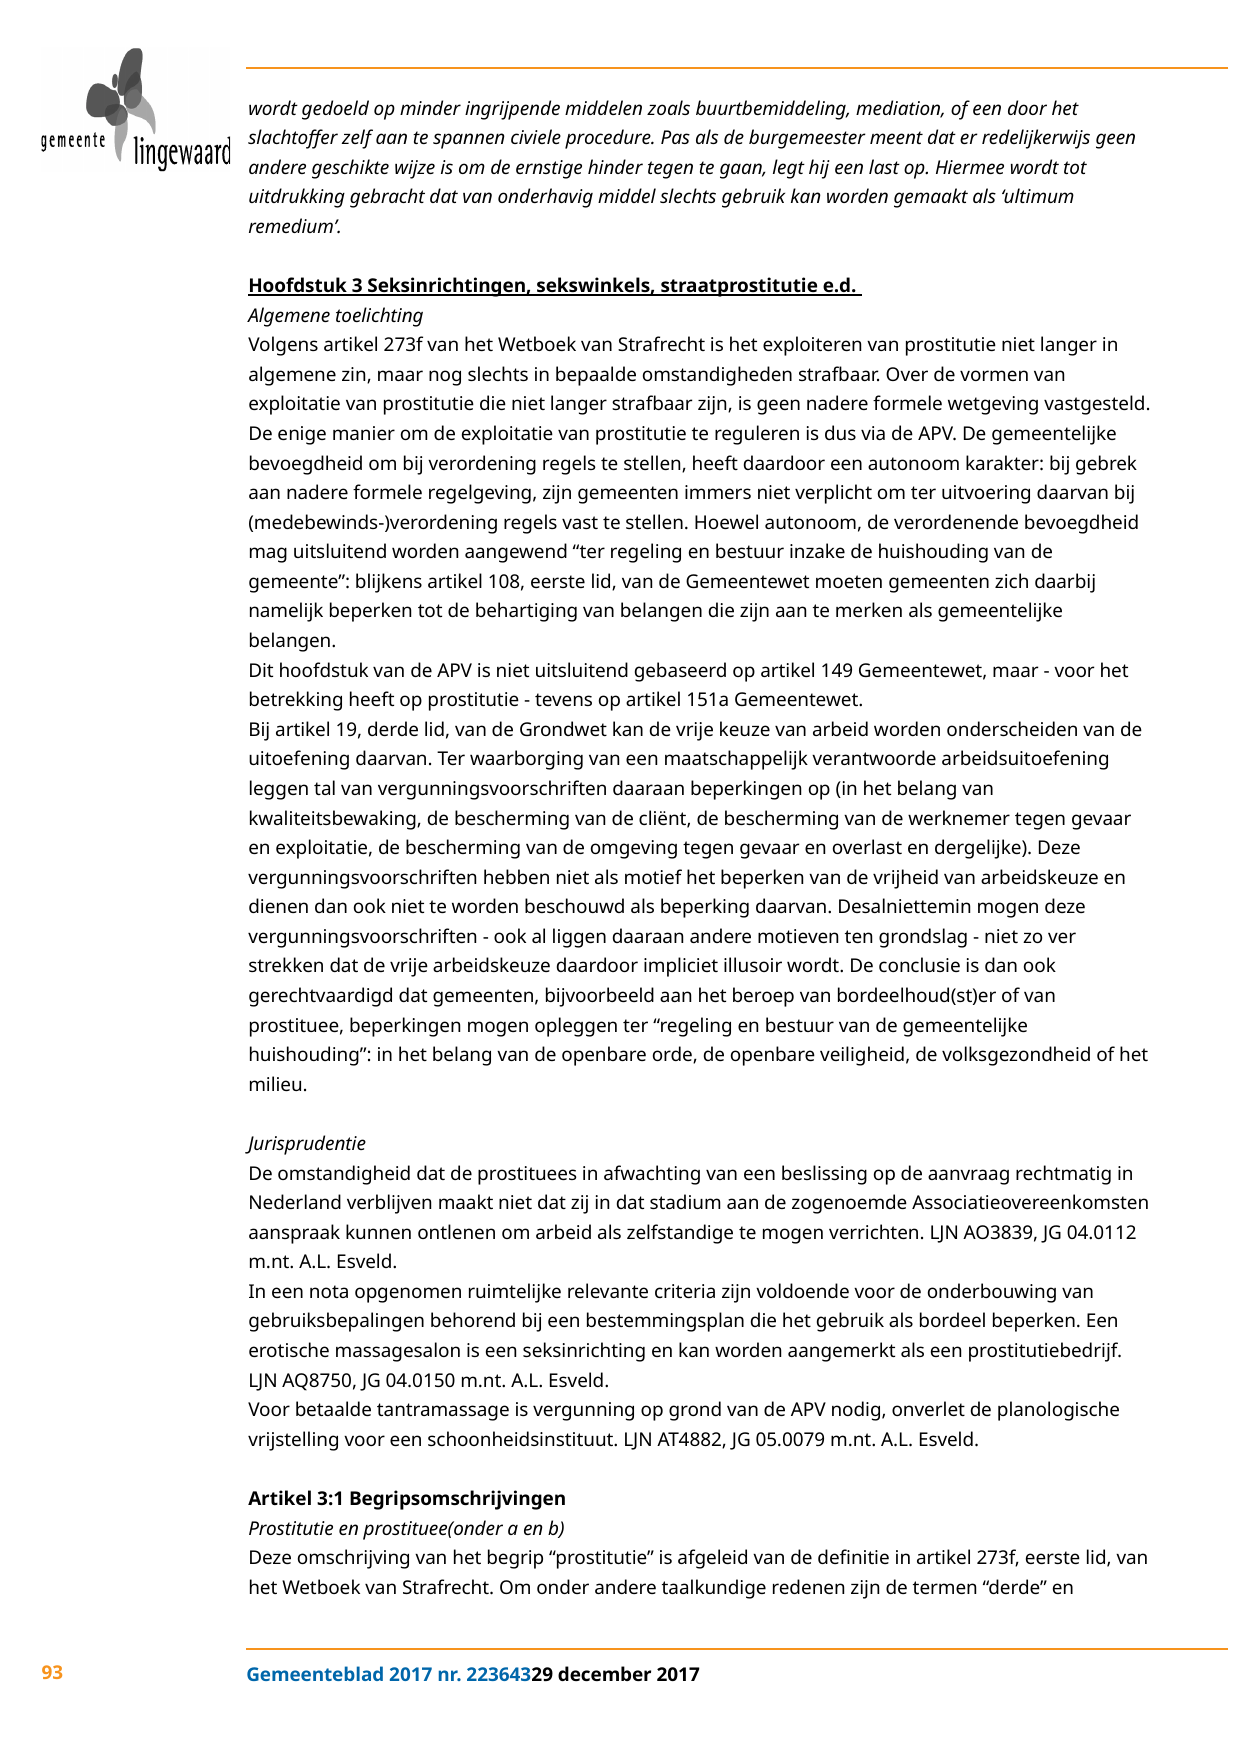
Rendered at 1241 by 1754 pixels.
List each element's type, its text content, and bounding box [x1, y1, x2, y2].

text Bij artikel 19, derde lid, van de Grondwet kan de vrije keuze van arbeid worden onderscheiden van de uitoefening daarvan. Ter waarborging van een maatschappelijk verantwoorde arbeidsuitoefening leggen tal van vergunningsvoorschriften daaraan beperkingen op (in het belang van kwaliteitsbewaking, de bescherming van de cliënt, de bescherming van de werknemer tegen gevaar en exploitatie, de bescherming van de omgeving tegen gevaar en overlast en dergelijke). Deze vergunningsvoorschriften hebben niet als motief het beperken van de vrijheid van arbeidskeuze en dienen dan ook niet te worden beschouwd als beperking daarvan. Desalniettemin mogen deze vergunningsvoorschriften - ook al liggen daaraan andere motieven ten grondslag - niet zo ver strekken dat de vrije arbeidskeuze daardoor impliciet illusoir wordt. De conclusie is dan ook gerechtvaardigd dat gemeenten, bijvoorbeeld aan het beroep van bordeelhoud(st)er of van prostituee, beperkingen mogen opleggen ter “regeling en bestuur van de gemeentelijke huishouding”: in het belang van de openbare orde, de openbare veiligheid, de volksgezondheid of het milieu. [248, 716, 1152, 1097]
text wordt gedoeld op minder ingrijpende middelen zoals buurtbemiddeling, mediation, of een door het slachtoffer zelf aan te spannen civiele procedure. Pas als de burgemeester meent dat er redelijkerwijs geen andere geschikte wijze is om de ernstige hinder tegen te gaan, legt hij een last op. Hiermee wordt tot uitdrukking gebracht dat van onderhavig middel slechts gebruik kan worden gemaakt als ‘ultimum remedium’. [248, 95, 1152, 239]
text Hoofdstuk 3 Seksinrichtingen, sekswinkels, straatprostitutie e.d. [248, 272, 1152, 298]
text Dit hoofdstuk van de APV is niet uitsluitend gebaseerd op artikel 149 Gemeentewet, maar - voor het betrekking heeft op prostitutie - tevens op artikel 151a Gemeentewet. [248, 657, 1152, 712]
text Algemene toelichting [248, 302, 1152, 328]
text Volgens artikel 273f van het Wetboek van Strafrecht is het exploiteren van prostitutie niet langer in algemene zin, maar nog slechts in bepaalde omstandigheden strafbaar. Over de vormen van exploitatie van prostitutie die niet langer strafbaar zijn, is geen nadere formele wetgeving vastgesteld. De enige manier om de exploitatie van prostitutie te reguleren is dus via de APV. De gemeentelijke bevoegdheid om bij verordening regels te stellen, heeft daardoor een autonoom karakter: bij gebrek aan nadere formele regelgeving, zijn gemeenten immers niet verplicht om ter uitvoering daarvan bij (medebewinds-)verordening regels vast te stellen. Hoewel autonoom, de verordenende bevoegdheid mag uitsluitend worden aangewend “ter regeling en bestuur inzake de huishouding van de gemeente”: blijkens artikel 108, eerste lid, van de Gemeentewet moeten gemeenten zich daarbij namelijk beperken tot de behartiging van belangen die zijn aan te merken als gemeentelijke belangen. [248, 331, 1152, 653]
text Jurisprudentie [248, 1130, 1152, 1156]
text Voor betaalde tantramassage is vergunning op grond van de APV nodig, onverlet de planologische vrijstelling voor een schoonheidsinstituut. LJN AT4882, JG 05.0079 m.nt. A.L. Esveld. [248, 1396, 1152, 1452]
text In een nota opgenomen ruimtelijke relevante criteria zijn voldoende voor de onderbouwing van gebruiksbepalingen behorend bij een bestemmingsplan die het gebruik als bordeel beperken. Een erotische massagesalon is een seksinrichting en kan worden aangemerkt als een prostitutiebedrijf. LJN AQ8750, JG 04.0150 m.nt. A.L. Esveld. [248, 1278, 1152, 1393]
text Deze omschrijving van het begrip “prostitutie” is afgeleid van de definitie in artikel 273f, eerste lid, van het Wetboek van Strafrecht. Om onder andere taalkundige redenen zijn de termen “derde” en [248, 1544, 1152, 1600]
picture [41, 47, 231, 172]
text De omstandigheid dat de prostituees in afwachting van een beslissing op de aanvraag rechtmatig in Nederland verblijven maakt niet dat zij in dat stadium aan de zogenoemde Associatieovereenkomsten aanspraak kunnen ontlenen om arbeid als zelfstandige te mogen verrichten. LJN AO3839, JG 04.0112 m.nt. A.L. Esveld. [248, 1160, 1152, 1274]
text Artikel 3:1 Begripsomschrijvingen [248, 1485, 1152, 1511]
text Prostitutie en prostituee(onder a en b) [248, 1515, 1152, 1541]
